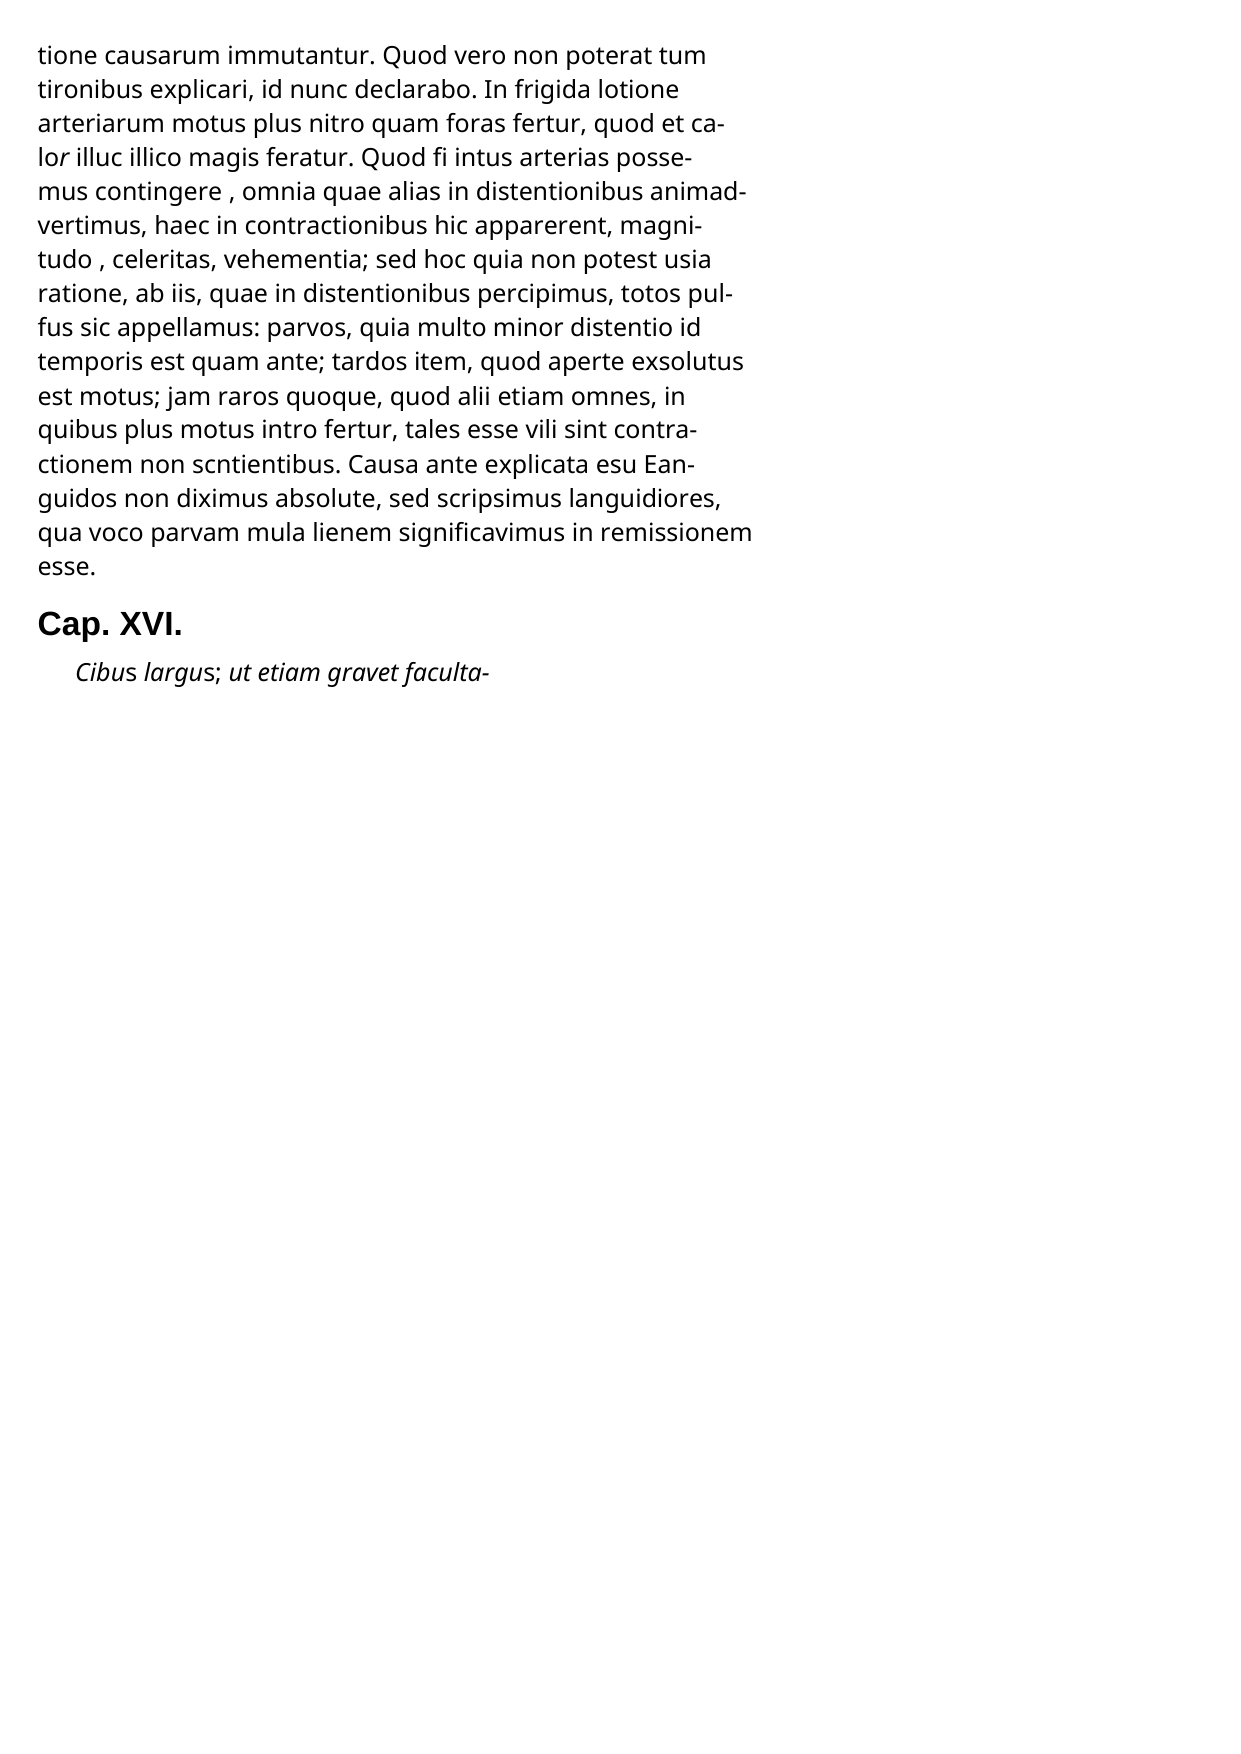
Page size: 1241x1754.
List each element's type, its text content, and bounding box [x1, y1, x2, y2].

text Cibus largus; ut etiam gravet faculta- [37, 654, 1203, 688]
subtitle Cap. XVI. [37, 603, 1203, 642]
text tione causarum immutantur. Quod vero non poterat tum tironibus explicari, id nunc declarabo. In frigida lotione arteriarum motus plus nitro quam foras fertur, quod et ca- lor illuc illico magis feratur. Quod fi intus arterias posse- mus contingere , omnia quae alias in distentionibus animad- vertimus, haec in contractionibus hic apparerent, magni- tudo , celeritas, vehementia; sed hoc quia non potest usia ratione, ab iis, quae in distentionibus percipimus, totos pul- fus sic appellamus: parvos, quia multo minor distentio id temporis est quam ante; tardos item, quod aperte exsolutus est motus; jam raros quoque, quod alii etiam omnes, in quibus plus motus intro fertur, tales esse vili sint contra- ctionem non scntientibus. Causa ante explicata esu Ean- guidos non diximus absolute, sed scripsimus languidiores, qua voco parvam mula lienem significavimus in remissionem esse. [37, 37, 1203, 582]
